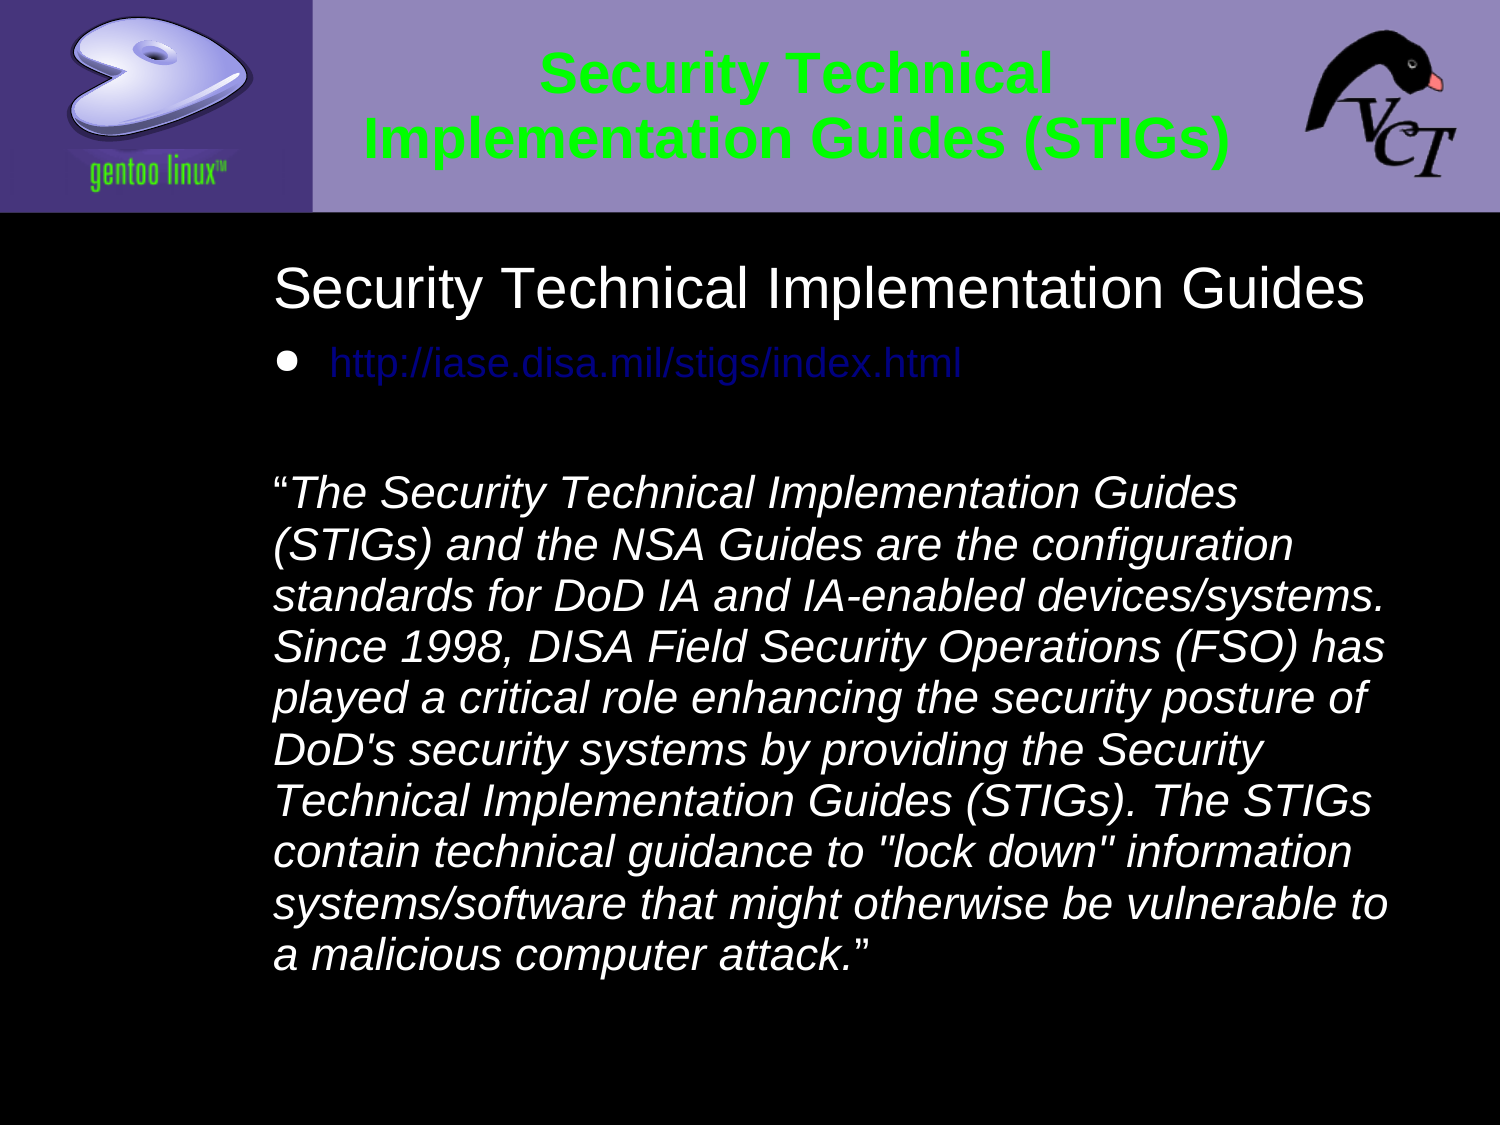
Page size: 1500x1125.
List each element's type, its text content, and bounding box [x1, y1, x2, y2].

picture [0, 149, 300, 195]
picture [1292, 21, 1471, 189]
list Security Technical Implementation Guides http://iase.disa.mil/stigs/index.html “The Security Technical Implementation Guides (STIGs) and the NSA Guides are the configuration standards for DoD IA and IA-enabled devices/systems. Since 1998, DISA Field Security Operations (FSO) has played a critical role enhancing the security posture of DoD's security systems by providing the Security Technical Implementation Guides (STIGs). The STIGs contain technical guidance to "lock down" information systems/software that might otherwise be vulnerable to a malicious computer attack.” [207, 255, 1391, 1072]
title Security Technical Implementation Guides (STIGs) [324, 12, 1271, 201]
